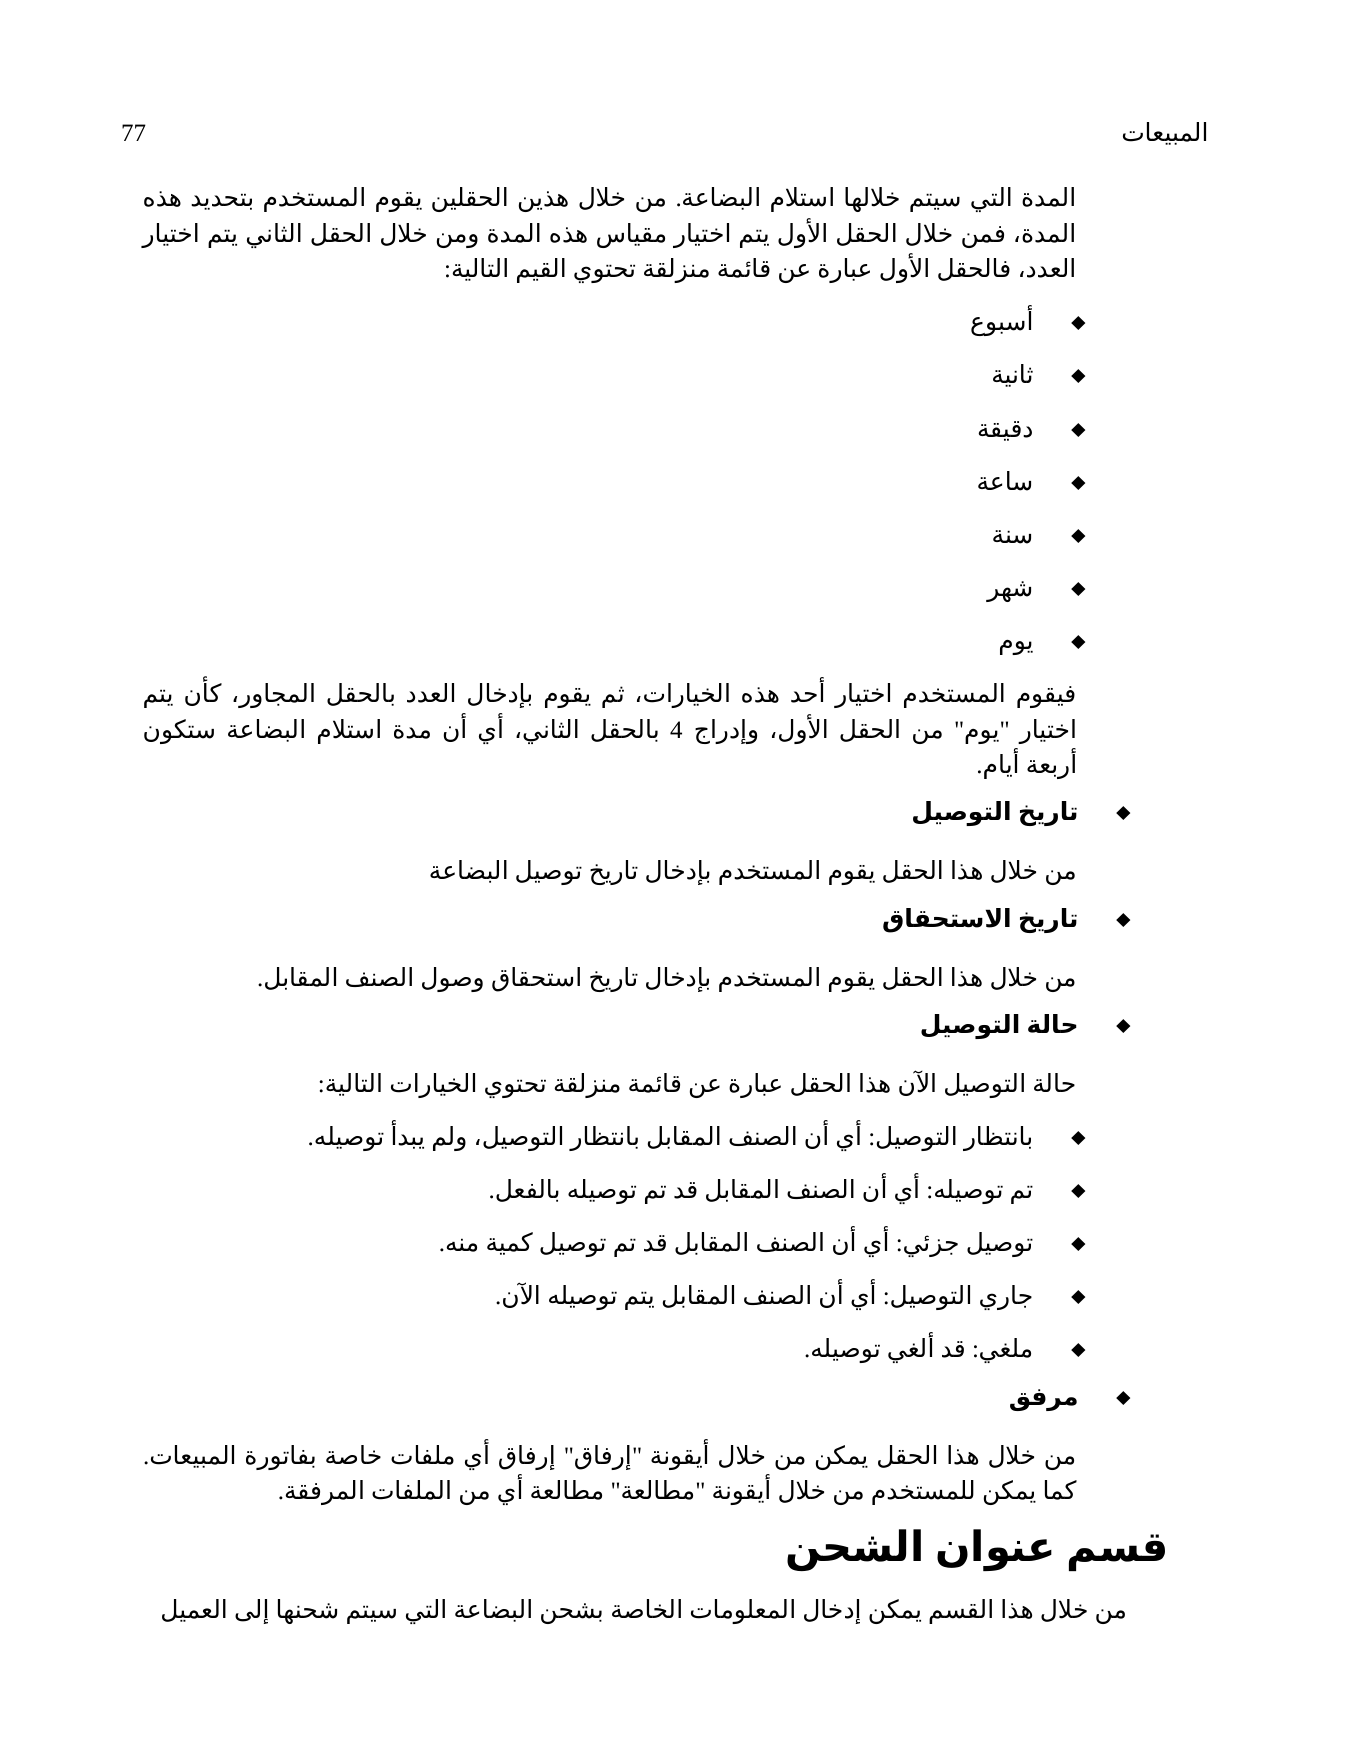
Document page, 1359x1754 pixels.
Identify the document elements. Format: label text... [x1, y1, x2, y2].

text من خلال هذا الحقل يقوم المستخدم بإدخال تاريخ توصيل البضاعة [142, 850, 1077, 885]
list تاريخ الاستحقاق [177, 897, 1116, 932]
list توصيل جزئي: أي أن الصنف المقابل قد تم توصيل كمية منه. [118, 1222, 1071, 1257]
list سنة [118, 513, 1071, 549]
list ملغي: قد ألغي توصيله. [118, 1328, 1071, 1363]
list حالة التوصيل [177, 1003, 1116, 1039]
list دقيقة [118, 407, 1071, 442]
text المدة التي سيتم خلالها استلام البضاعة. من خلال هذين الحقلين يقوم المستخدم بتحديد هذه المدة، فمن خلال الحقل الأول يتم اختيار مقياس هذه المدة ومن خلال الحقل الثاني يتم اختيار العدد، فالحقل الأول عبارة عن قائمة منزلقة تحتوي القيم التالية: [142, 177, 1077, 283]
list تم توصيله: أي أن الصنف المقابل قد تم توصيله بالفعل. [118, 1168, 1071, 1204]
list أسبوع [118, 301, 1071, 336]
text قسم عنوان الشحن [142, 1523, 1169, 1571]
text من خلال هذا الحقل يمكن من خلال أيقونة "إرفاق" إرفاق أي ملفات خاصة بفاتورة المبيعات. كما يمكن للمستخدم من خلال أيقونة "مطالعة" مطالعة أي من الملفات المرفقة. [142, 1434, 1077, 1505]
text حالة التوصيل الآن هذا الحقل عبارة عن قائمة منزلقة تحتوي الخيارات التالية: [142, 1062, 1077, 1098]
list شهر [118, 566, 1071, 602]
list بانتظار التوصيل: أي أن الصنف المقابل بانتظار التوصيل، ولم يبدأ توصيله. [118, 1115, 1071, 1151]
text من خلال هذا القسم يمكن إدخال المعلومات الخاصة بشحن البضاعة التي سيتم شحنها إلى العميل [142, 1588, 1128, 1624]
text من خلال هذا الحقل يقوم المستخدم بإدخال تاريخ استحقاق وصول الصنف المقابل. [142, 956, 1077, 991]
list جاري التوصيل: أي أن الصنف المقابل يتم توصيله الآن. [118, 1275, 1071, 1310]
text فيقوم المستخدم اختيار أحد هذه الخيارات، ثم يقوم بإدخال العدد بالحقل المجاور، كأن يتم اختيار "يوم" من الحقل الأول، وإدراج 4 بالحقل الثاني، أي أن مدة استلام البضاعة ستكون أربعة أيام. [142, 673, 1077, 779]
list مرفق [177, 1375, 1116, 1411]
list تاريخ التوصيل [177, 791, 1116, 826]
list ساعة [118, 460, 1071, 496]
list ثانية [118, 354, 1071, 389]
list يوم [118, 619, 1071, 655]
